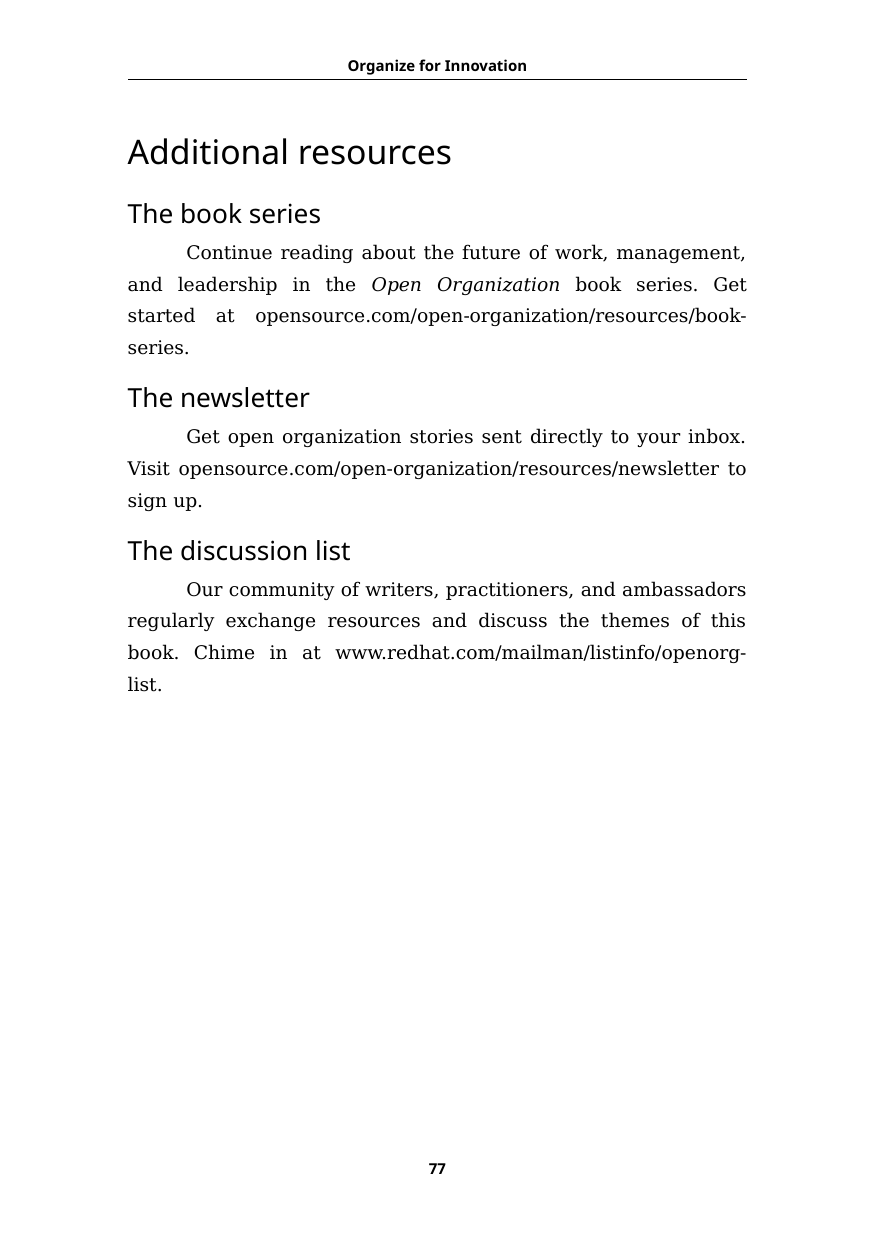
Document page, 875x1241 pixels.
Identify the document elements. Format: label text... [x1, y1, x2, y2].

text Continue reading about the future of work, management, and leadership in the Open Organization book series. Get started at opensource.com/open-organization/resources/book-series. [127, 242, 747, 359]
subtitle Additional resources [127, 133, 747, 172]
subtitle The newsletter [127, 383, 747, 414]
text Get open organization stories sent directly to your inbox. Visit opensource.com/open-organization/resources/newsletter to sign up. [127, 426, 747, 511]
subtitle The book series [127, 199, 747, 230]
text Our community of writers, practitioners, and ambassadors regularly exchange resources and discuss the themes of this book. Chime in at www.redhat.com/mailman/listinfo/openorg-list. [127, 579, 747, 696]
subtitle The discussion list [127, 536, 747, 566]
